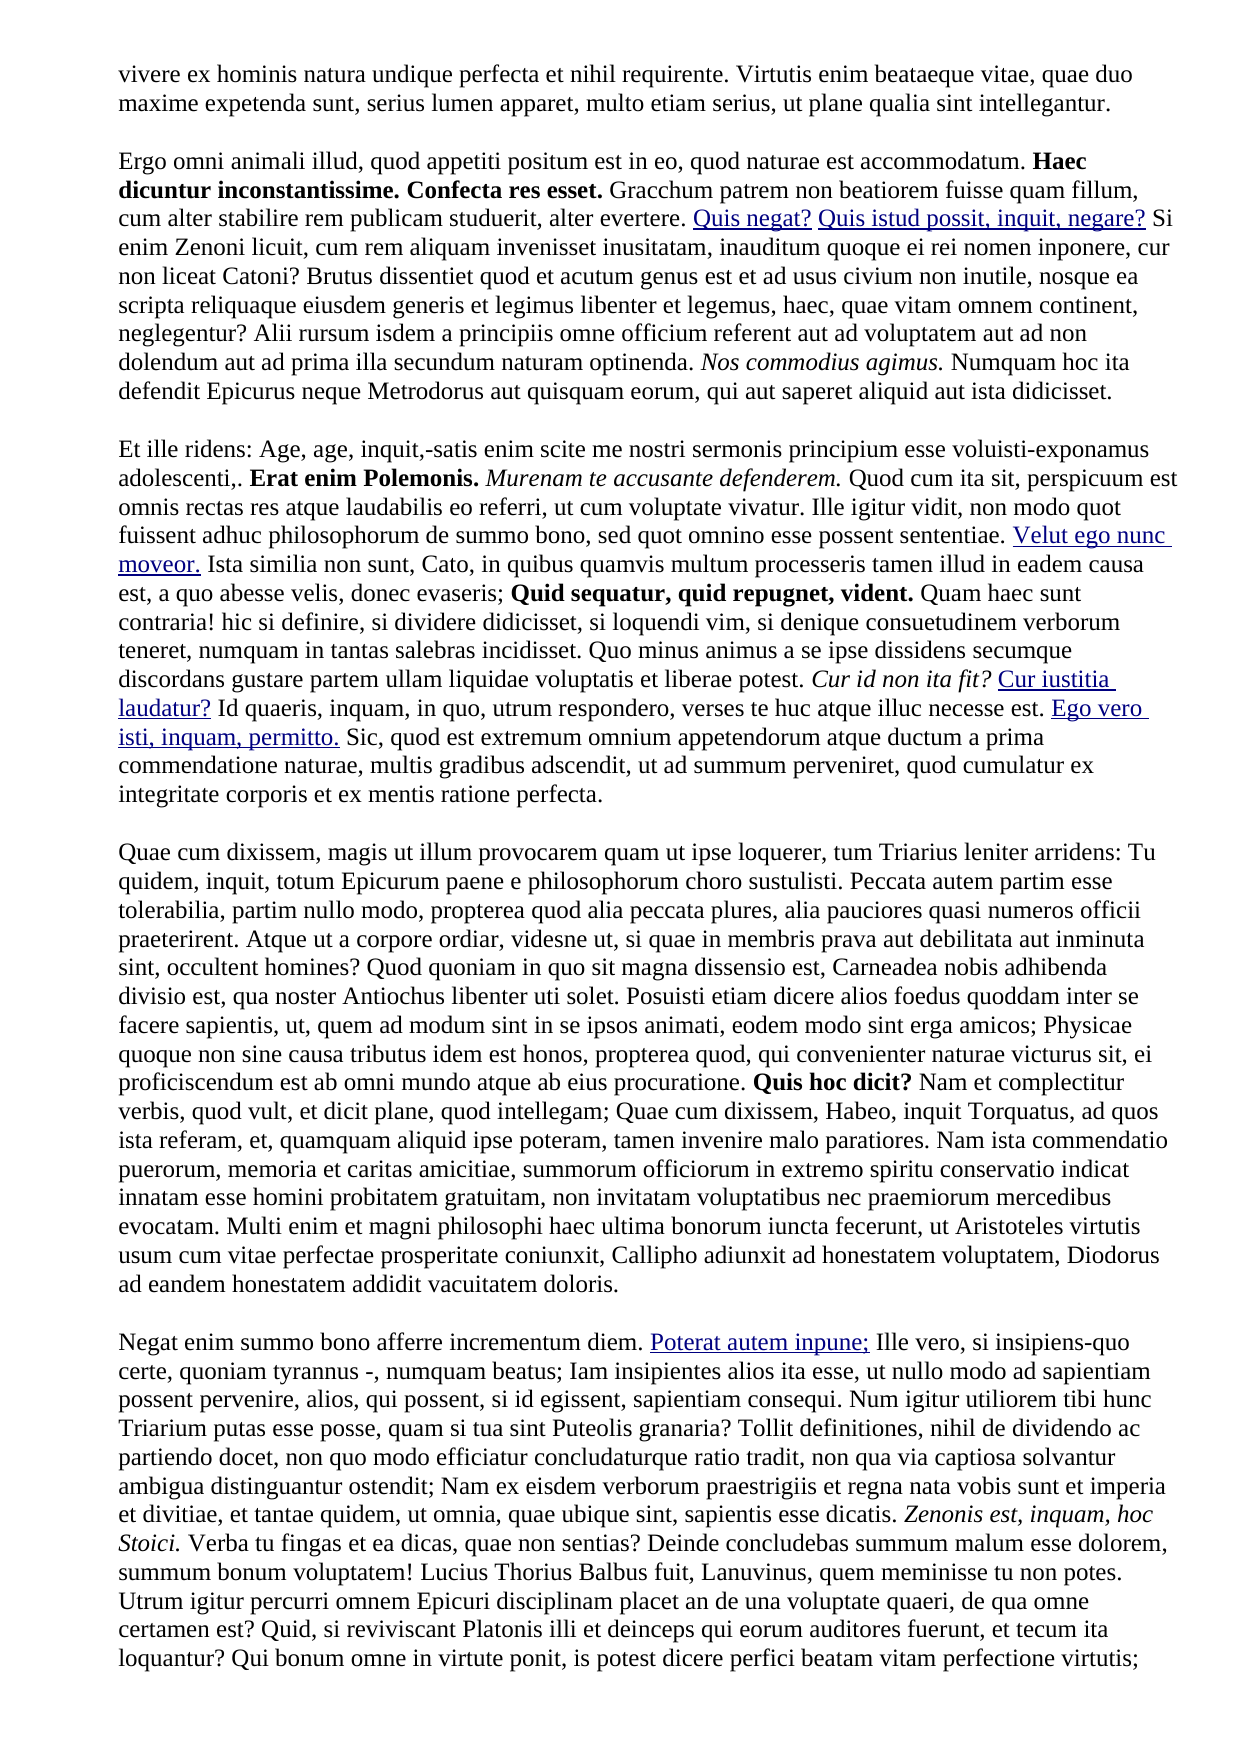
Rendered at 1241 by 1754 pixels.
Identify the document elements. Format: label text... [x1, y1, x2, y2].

text Negat enim summo bono afferre incrementum diem. Poterat autem inpune; Ille vero, si insipiens-quo certe, quoniam tyrannus -, numquam beatus; Iam insipientes alios ita esse, ut nullo modo ad sapientiam possent pervenire, alios, qui possent, si id egissent, sapientiam consequi. Num igitur utiliorem tibi hunc Triarium putas esse posse, quam si tua sint Puteolis granaria? Tollit definitiones, nihil de dividendo ac partiendo docet, non quo modo efficiatur concludaturque ratio tradit, non qua via captiosa solvantur ambigua distinguantur ostendit; Nam ex eisdem verborum praestrigiis et regna nata vobis sunt et imperia et divitiae, et tantae quidem, ut omnia, quae ubique sint, sapientis esse dicatis. Zenonis est, inquam, hoc Stoici. Verba tu fingas et ea dicas, quae non sentias? Deinde concludebas summum malum esse dolorem, summum bonum voluptatem! Lucius Thorius Balbus fuit, Lanuvinus, quem meminisse tu non potes. Utrum igitur percurri omnem Epicuri disciplinam placet an de una voluptate quaeri, de qua omne certamen est? Quid, si reviviscant Platonis illi et deinceps qui eorum auditores fuerunt, et tecum ita loquantur? Qui bonum omne in virtute ponit, is potest dicere perfici beatam vitam perfectione virtutis; [118, 1327, 1181, 1672]
text Ergo omni animali illud, quod appetiti positum est in eo, quod naturae est accommodatum. Haec dicuntur inconstantissime. Confecta res esset. Gracchum patrem non beatiorem fuisse quam fillum, cum alter stabilire rem publicam studuerit, alter evertere. Quis negat? Quis istud possit, inquit, negare? Si enim Zenoni licuit, cum rem aliquam invenisset inusitatam, inauditum quoque ei rei nomen inponere, cur non liceat Catoni? Brutus dissentiet quod et acutum genus est et ad usus civium non inutile, nosque ea scripta reliquaque eiusdem generis et legimus libenter et legemus, haec, quae vitam omnem continent, neglegentur? Alii rursum isdem a principiis omne officium referent aut ad voluptatem aut ad non dolendum aut ad prima illa secundum naturam optinenda. Nos commodius agimus. Numquam hoc ita defendit Epicurus neque Metrodorus aut quisquam eorum, qui aut saperet aliquid aut ista didicisset. [118, 146, 1181, 405]
text Et ille ridens: Age, age, inquit,-satis enim scite me nostri sermonis principium esse voluisti-exponamus adolescenti,. Erat enim Polemonis. Murenam te accusante defenderem. Quod cum ita sit, perspicuum est omnis rectas res atque laudabilis eo referri, ut cum voluptate vivatur. Ille igitur vidit, non modo quot fuissent adhuc philosophorum de summo bono, sed quot omnino esse possent sententiae. Velut ego nunc moveor. Ista similia non sunt, Cato, in quibus quamvis multum processeris tamen illud in eadem causa est, a quo abesse velis, donec evaseris; Quid sequatur, quid repugnet, vident. Quam haec sunt contraria! hic si definire, si dividere didicisset, si loquendi vim, si denique consuetudinem verborum teneret, numquam in tantas salebras incidisset. Quo minus animus a se ipse dissidens secumque discordans gustare partem ullam liquidae voluptatis et liberae potest. Cur id non ita fit? Cur iustitia laudatur? Id quaeris, inquam, in quo, utrum respondero, verses te huc atque illuc necesse est. Ego vero isti, inquam, permitto. Sic, quod est extremum omnium appetendorum atque ductum a prima commendatione naturae, multis gradibus adscendit, ut ad summum perveniret, quod cumulatur ex integritate corporis et ex mentis ratione perfecta. [118, 434, 1181, 808]
text vivere ex hominis natura undique perfecta et nihil requirente. Virtutis enim beataeque vitae, quae duo maxime expetenda sunt, serius lumen apparet, multo etiam serius, ut plane qualia sint intellegantur. [118, 59, 1181, 117]
text Quae cum dixissem, magis ut illum provocarem quam ut ipse loquerer, tum Triarius leniter arridens: Tu quidem, inquit, totum Epicurum paene e philosophorum choro sustulisti. Peccata autem partim esse tolerabilia, partim nullo modo, propterea quod alia peccata plures, alia pauciores quasi numeros officii praeterirent. Atque ut a corpore ordiar, videsne ut, si quae in membris prava aut debilitata aut inminuta sint, occultent homines? Quod quoniam in quo sit magna dissensio est, Carneadea nobis adhibenda divisio est, qua noster Antiochus libenter uti solet. Posuisti etiam dicere alios foedus quoddam inter se facere sapientis, ut, quem ad modum sint in se ipsos animati, eodem modo sint erga amicos; Physicae quoque non sine causa tributus idem est honos, propterea quod, qui convenienter naturae victurus sit, ei proficiscendum est ab omni mundo atque ab eius procuratione. Quis hoc dicit? Nam et complectitur verbis, quod vult, et dicit plane, quod intellegam; Quae cum dixissem, Habeo, inquit Torquatus, ad quos ista referam, et, quamquam aliquid ipse poteram, tamen invenire malo paratiores. Nam ista commendatio puerorum, memoria et caritas amicitiae, summorum officiorum in extremo spiritu conservatio indicat innatam esse homini probitatem gratuitam, non invitatam voluptatibus nec praemiorum mercedibus evocatam. Multi enim et magni philosophi haec ultima bonorum iuncta fecerunt, ut Aristoteles virtutis usum cum vitae perfectae prosperitate coniunxit, Callipho adiunxit ad honestatem voluptatem, Diodorus ad eandem honestatem addidit vacuitatem doloris. [118, 837, 1181, 1297]
